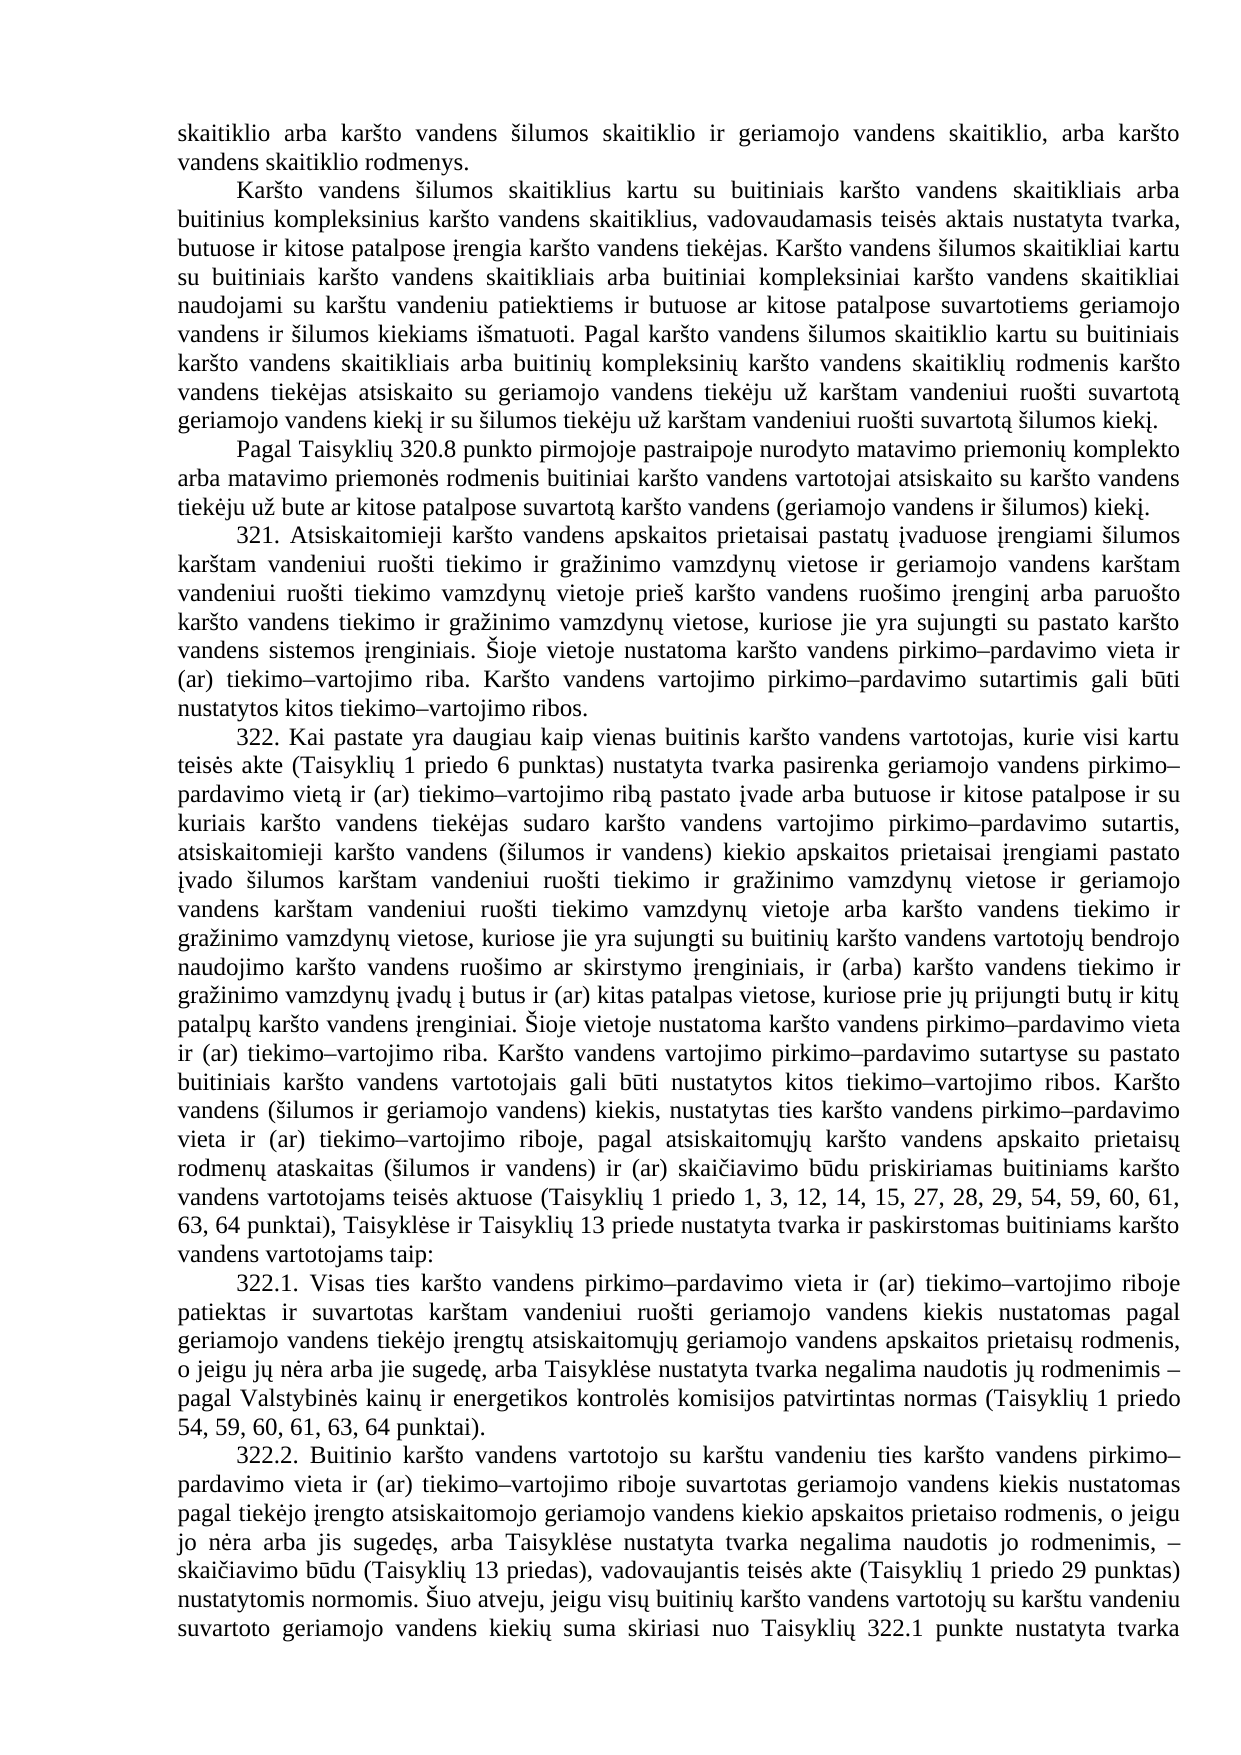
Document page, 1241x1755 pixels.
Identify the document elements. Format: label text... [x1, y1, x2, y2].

text Pagal Taisyklių 320.8 punkto pirmojoje pastraipoje nurodyto matavimo priemonių komplekto arba matavimo priemonės rodmenis buitiniai karšto vandens vartotojai atsiskaito su karšto vandens tiekėju už bute ar kitose patalpose suvartotą karšto vandens (geriamojo vandens ir šilumos) kiekį. [177, 434, 1181, 521]
text Karšto vandens šilumos skaitiklius kartu su buitiniais karšto vandens skaitikliais arba buitinius kompleksinius karšto vandens skaitiklius, vadovaudamasis teisės aktais nustatyta tvarka, butuose ir kitose patalpose įrengia karšto vandens tiekėjas. Karšto vandens šilumos skaitikliai kartu su buitiniais karšto vandens skaitikliais arba buitiniai kompleksiniai karšto vandens skaitikliai naudojami su karštu vandeniu patiektiems ir butuose ar kitose patalpose suvartotiems geriamojo vandens ir šilumos kiekiams išmatuoti. Pagal karšto vandens šilumos skaitiklio kartu su buitiniais karšto vandens skaitikliais arba buitinių kompleksinių karšto vandens skaitiklių rodmenis karšto vandens tiekėjas atsiskaito su geriamojo vandens tiekėju už karštam vandeniui ruošti suvartotą geriamojo vandens kiekį ir su šilumos tiekėju už karštam vandeniui ruošti suvartotą šilumos kiekį. [177, 176, 1181, 434]
text 321. Atsiskaitomieji karšto vandens apskaitos prietaisai pastatų įvaduose įrengiami šilumos karštam vandeniui ruošti tiekimo ir gražinimo vamzdynų vietose ir geriamojo vandens karštam vandeniui ruošti tiekimo vamzdynų vietoje prieš karšto vandens ruošimo įrenginį arba paruošto karšto vandens tiekimo ir gražinimo vamzdynų vietose, kuriose jie yra sujungti su pastato karšto vandens sistemos įrenginiais. Šioje vietoje nustatoma karšto vandens pirkimo–pardavimo vieta ir (ar) tiekimo–vartojimo riba. Karšto vandens vartojimo pirkimo–pardavimo sutartimis gali būti nustatytos kitos tiekimo–vartojimo ribos. [177, 521, 1181, 722]
text skaitiklio arba karšto vandens šilumos skaitiklio ir geriamojo vandens skaitiklio, arba karšto vandens skaitiklio rodmenys. [177, 118, 1181, 176]
text 322. Kai pastate yra daugiau kaip vienas buitinis karšto vandens vartotojas, kurie visi kartu teisės akte (Taisyklių 1 priedo 6 punktas) nustatyta tvarka pasirenka geriamojo vandens pirkimo–pardavimo vietą ir (ar) tiekimo–vartojimo ribą pastato įvade arba butuose ir kitose patalpose ir su kuriais karšto vandens tiekėjas sudaro karšto vandens vartojimo pirkimo–pardavimo sutartis, atsiskaitomieji karšto vandens (šilumos ir vandens) kiekio apskaitos prietaisai įrengiami pastato įvado šilumos karštam vandeniui ruošti tiekimo ir gražinimo vamzdynų vietose ir geriamojo vandens karštam vandeniui ruošti tiekimo vamzdynų vietoje arba karšto vandens tiekimo ir gražinimo vamzdynų vietose, kuriose jie yra sujungti su buitinių karšto vandens vartotojų bendrojo naudojimo karšto vandens ruošimo ar skirstymo įrenginiais, ir (arba) karšto vandens tiekimo ir gražinimo vamzdynų įvadų į butus ir (ar) kitas patalpas vietose, kuriose prie jų prijungti butų ir kitų patalpų karšto vandens įrenginiai. Šioje vietoje nustatoma karšto vandens pirkimo–pardavimo vieta ir (ar) tiekimo–vartojimo riba. Karšto vandens vartojimo pirkimo–pardavimo sutartyse su pastato buitiniais karšto vandens vartotojais gali būti nustatytos kitos tiekimo–vartojimo ribos. Karšto vandens (šilumos ir geriamojo vandens) kiekis, nustatytas ties karšto vandens pirkimo–pardavimo vieta ir (ar) tiekimo–vartojimo riboje, pagal atsiskaitomųjų karšto vandens apskaito prietaisų rodmenų ataskaitas (šilumos ir vandens) ir (ar) skaičiavimo būdu priskiriamas buitiniams karšto vandens vartotojams teisės aktuose (Taisyklių 1 priedo 1, 3, 12, 14, 15, 27, 28, 29, 54, 59, 60, 61, 63, 64 punktai), Taisyklėse ir Taisyklių 13 priede nustatyta tvarka ir paskirstomas buitiniams karšto vandens vartotojams taip: [177, 722, 1181, 1268]
text 322.1. Visas ties karšto vandens pirkimo–pardavimo vieta ir (ar) tiekimo–vartojimo riboje patiektas ir suvartotas karštam vandeniui ruošti geriamojo vandens kiekis nustatomas pagal geriamojo vandens tiekėjo įrengtų atsiskaitomųjų geriamojo vandens apskaitos prietaisų rodmenis, o jeigu jų nėra arba jie sugedę, arba Taisyklėse nustatyta tvarka negalima naudotis jų rodmenimis – pagal Valstybinės kainų ir energetikos kontrolės komisijos patvirtintas normas (Taisyklių 1 priedo 54, 59, 60, 61, 63, 64 punktai). [177, 1268, 1181, 1441]
text 322.2. Buitinio karšto vandens vartotojo su karštu vandeniu ties karšto vandens pirkimo–pardavimo vieta ir (ar) tiekimo–vartojimo riboje suvartotas geriamojo vandens kiekis nustatomas pagal tiekėjo įrengto atsiskaitomojo geriamojo vandens kiekio apskaitos prietaiso rodmenis, o jeigu jo nėra arba jis sugedęs, arba Taisyklėse nustatyta tvarka negalima naudotis jo rodmenimis, – skaičiavimo būdu (Taisyklių 13 priedas), vadovaujantis teisės akte (Taisyklių 1 priedo 29 punktas) nustatytomis normomis. Šiuo atveju, jeigu visų buitinių karšto vandens vartotojų su karštu vandeniu suvartoto geriamojo vandens kiekių suma skiriasi nuo Taisyklių 322.1 punkte nustatyta tvarka [177, 1441, 1181, 1642]
